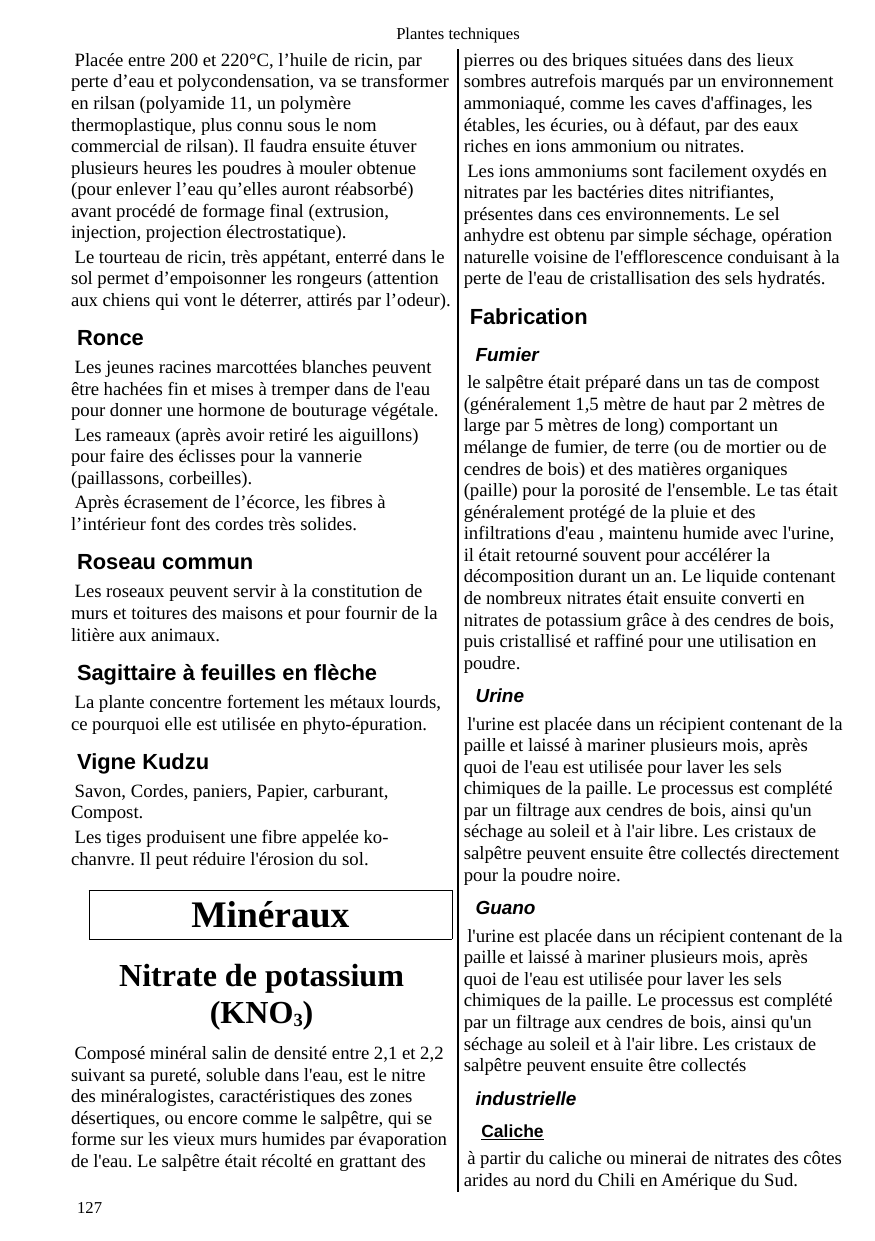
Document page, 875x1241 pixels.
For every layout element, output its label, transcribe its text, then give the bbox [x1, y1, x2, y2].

subtitle Caliche [481, 1121, 844, 1141]
text Placée entre 200 et 220°C, l’huile de ricin, par perte d’eau et polycondensation, va se transformer en rilsan (polyamide 11, un polymère thermoplastique, plus connu sous le nom commercial de rilsan). Il faudra ensuite étuver plusieurs heures les poudres à mouler obtenue (pour enlever l’eau qu’elles auront réabsorbé) avant procédé de formage final (extrusion, injection, projection électrostatique). [71, 49, 452, 243]
text Le tourteau de ricin, très appétant, enterré dans le sol permet d’empoisonner les rongeurs (attention aux chiens qui vont le déterrer, attirés par l’odeur). [71, 246, 452, 310]
text Composé minéral salin de densité entre 2,1 et 2,2 suivant sa pureté, soluble dans l'eau, est le nitre des minéralogistes, caractéristiques des zones désertiques, ou encore comme le salpêtre, qui se forme sur les vieux murs humides par évaporation de l'eau. Le salpêtre était récolté en grattant des [71, 1042, 452, 1171]
subtitle Fumier [475, 343, 844, 365]
subtitle Guano [475, 897, 844, 919]
text Les rameaux (après avoir retiré les aiguillons) pour faire des éclisses pour la vannerie (paillassons, corbeilles). [71, 424, 452, 488]
text l'urine est placée dans un récipient contenant de la paille et laissé à mariner plusieurs mois, après quoi de l'eau est utilisée pour laver les sels chimiques de la paille. Le processus est complété par un filtrage aux cendres de bois, ainsi qu'un séchage au soleil et à l'air libre. Les cristaux de salpêtre peuvent ensuite être collectés directement pour la poudre noire. [463, 713, 844, 885]
subtitle Nitrate de potassium (KNO3) [71, 957, 452, 1030]
text Les ions ammoniums sont facilement oxydés en nitrates par les bactéries dites nitrifiantes, présentes dans ces environnements. Le sel anhydre est obtenu par simple séchage, opération naturelle voisine de l'efflorescence conduisant à la perte de l'eau de cristallisation des sels hydratés. [463, 159, 844, 289]
text La plante concentre fortement les métaux lourds, ce pourquoi elle est utilisée en phyto-épuration. [71, 691, 452, 734]
subtitle Fabrication [469, 303, 844, 329]
subtitle Sagittaire à feuilles en flèche [77, 660, 452, 685]
subtitle Minéraux [90, 891, 452, 939]
text le salpêtre était préparé dans un tas de compost (généralement 1,5 mètre de haut par 2 mètres de large par 5 mètres de long) comportant un mélange de fumier, de terre (ou de mortier ou de cendres de bois) et des matières organiques (paille) pour la porosité de l'ensemble. Le tas était généralement protégé de la pluie et des infiltrations d'eau , maintenu humide avec l'urine, il était retourné souvent pour accélérer la décomposition durant un an. Le liquide contenant de nombreux nitrates était ensuite converti en nitrates de potassium grâce à des cendres de bois, puis cristallisé et raffiné pour une utilisation en poudre. [463, 371, 844, 673]
text l'urine est placée dans un récipient contenant de la paille et laissé à mariner plusieurs mois, après quoi de l'eau est utilisée pour laver les sels chimiques de la paille. Le processus est complété par un filtrage aux cendres de bois, ainsi qu'un séchage au soleil et à l'air libre. Les cristaux de salpêtre peuvent ensuite être collectés [463, 924, 844, 1076]
text pierres ou des briques situées dans des lieux sombres autrefois marqués par un environnement ammoniaqué, comme les caves d'affinages, les étables, les écuries, ou à défaut, par des eaux riches en ions ammonium ou nitrates. [463, 49, 844, 157]
text Les roseaux peuvent servir à la constitution de murs et toitures des maisons et pour fournir de la litière aux animaux. [71, 580, 452, 645]
text Les jeunes racines marcottées blanches peuvent être hachées fin et mises à tremper dans de l'eau pour donner une hormone de bouturage végétale. [71, 356, 452, 421]
subtitle Urine [475, 685, 844, 707]
text à partir du caliche ou minerai de nitrates des côtes arides au nord du Chili en Amérique du Sud. [463, 1147, 844, 1190]
text Savon, Cordes, paniers, Papier, carburant, Compost. [71, 780, 452, 823]
subtitle Roseau commun [77, 549, 452, 574]
subtitle Vigne Kudzu [77, 749, 452, 774]
subtitle Ronce [77, 325, 452, 350]
subtitle industrielle [475, 1087, 844, 1109]
text Après écrasement de l’écorce, les fibres à l’intérieur font des cordes très solides. [71, 491, 452, 534]
text Les tiges produisent une fibre appelée ko-chanvre. Il peut réduire l'érosion du sol. [71, 826, 452, 869]
